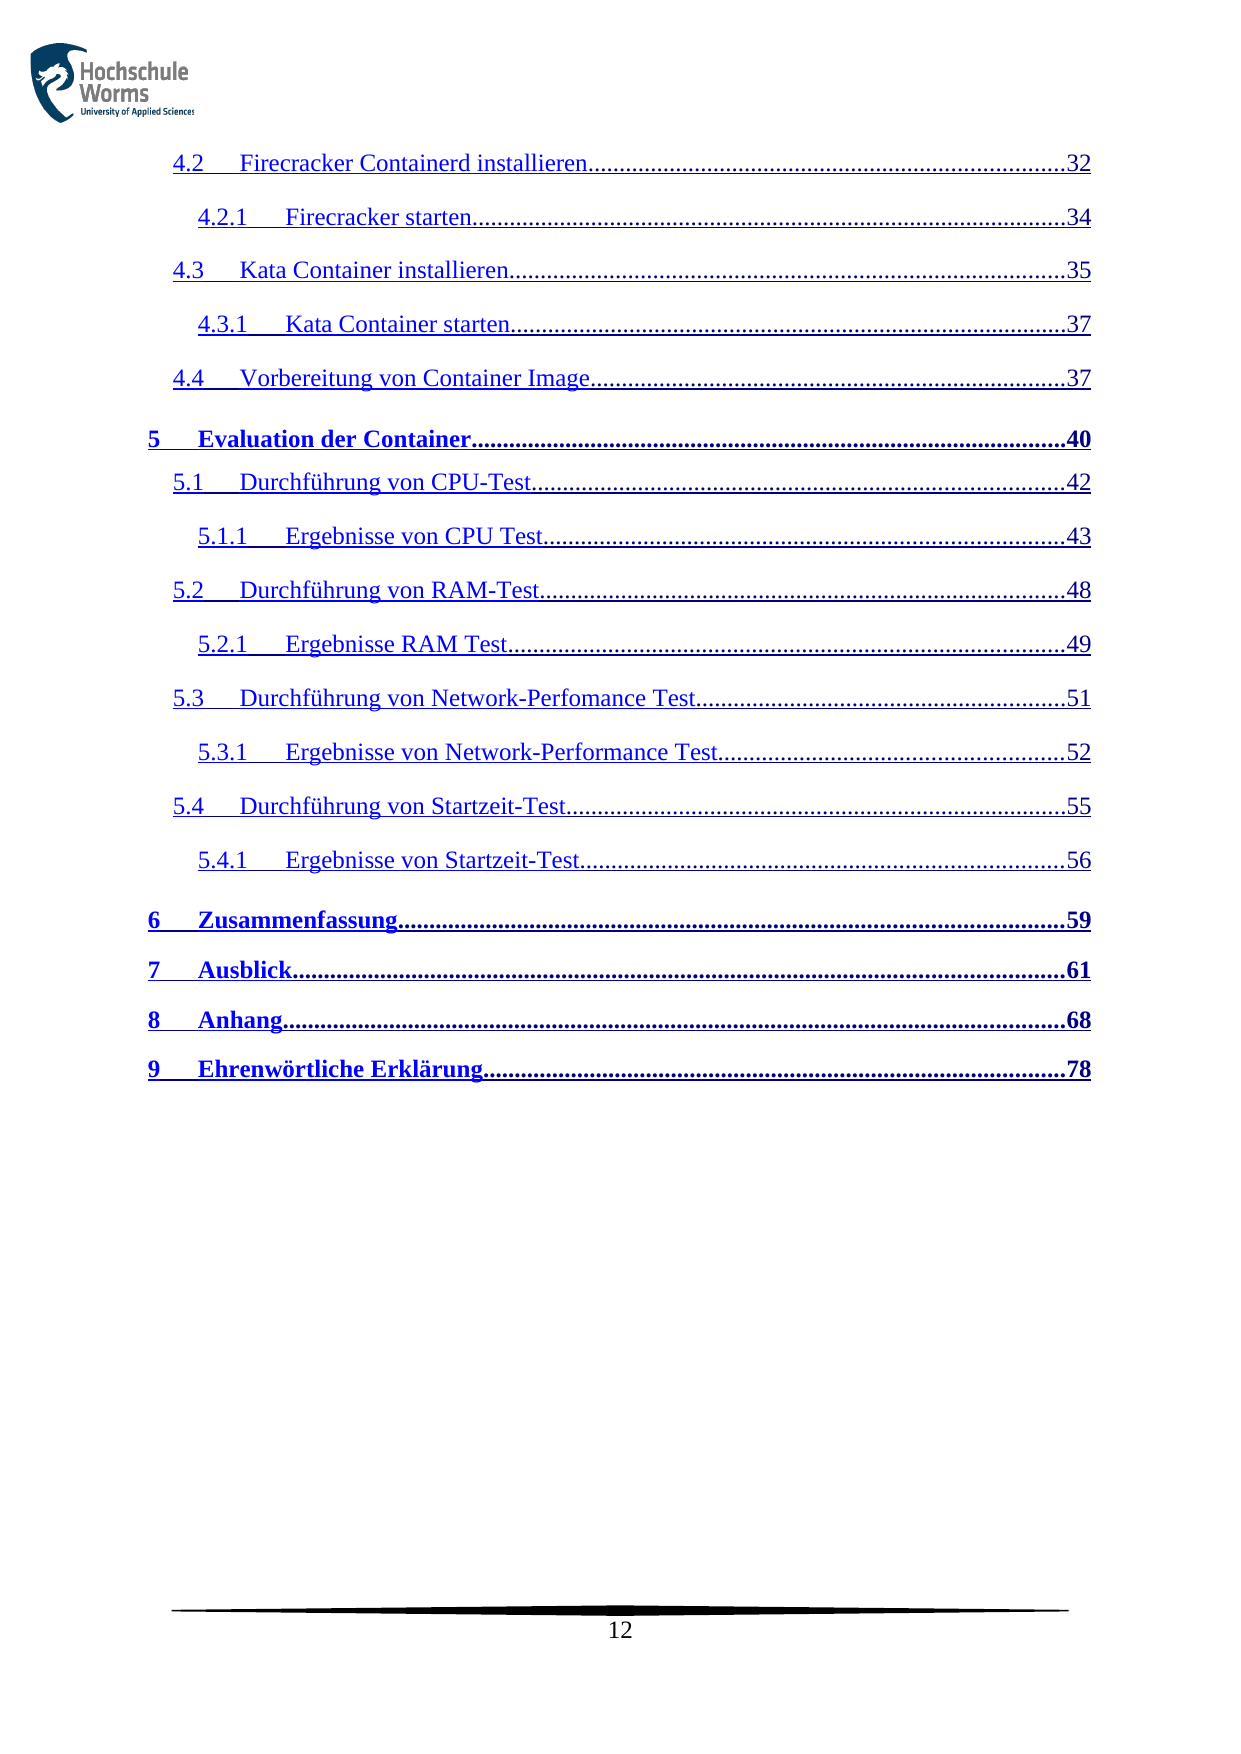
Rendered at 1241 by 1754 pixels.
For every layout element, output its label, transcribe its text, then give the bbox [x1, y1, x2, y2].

text 5.2 Durchführung von RAM-Test 48 [173, 575, 1092, 604]
text 5.2.1 Ergebnisse RAM Test 49 [198, 629, 1092, 658]
text 5.3.1 Ergebnisse von Network-Performance Test 52 [198, 737, 1092, 766]
text 4.3 Kata Container installieren 35 [173, 256, 1092, 285]
text 5.1.1 Ergebnisse von CPU Test 43 [198, 521, 1092, 550]
text 4.2 Firecracker Containerd installieren 32 [173, 148, 1092, 177]
text 5 Evaluation der Container 40 [148, 424, 1092, 453]
text 4.2.1 Firecracker starten 34 [198, 202, 1092, 231]
text 5.3 Durchführung von Network-Perfomance Test 51 [173, 683, 1092, 712]
text 6 Zusammenfassung 59 [148, 905, 1092, 934]
text 8 Anhang 68 [148, 1005, 1092, 1034]
text 4.3.1 Kata Container starten 37 [198, 309, 1092, 339]
text 7 Ausblick 61 [148, 955, 1092, 984]
text 4.4 Vorbereitung von Container Image 37 [173, 363, 1092, 393]
text 5.4.1 Ergebnisse von Startzeit-Test 56 [198, 845, 1092, 874]
text 5.4 Durchführung von Startzeit-Test 55 [173, 791, 1092, 820]
text 5.1 Durchführung von CPU-Test 42 [173, 467, 1092, 496]
text 9 Ehrenwörtliche Erklärung 78 [148, 1054, 1092, 1084]
